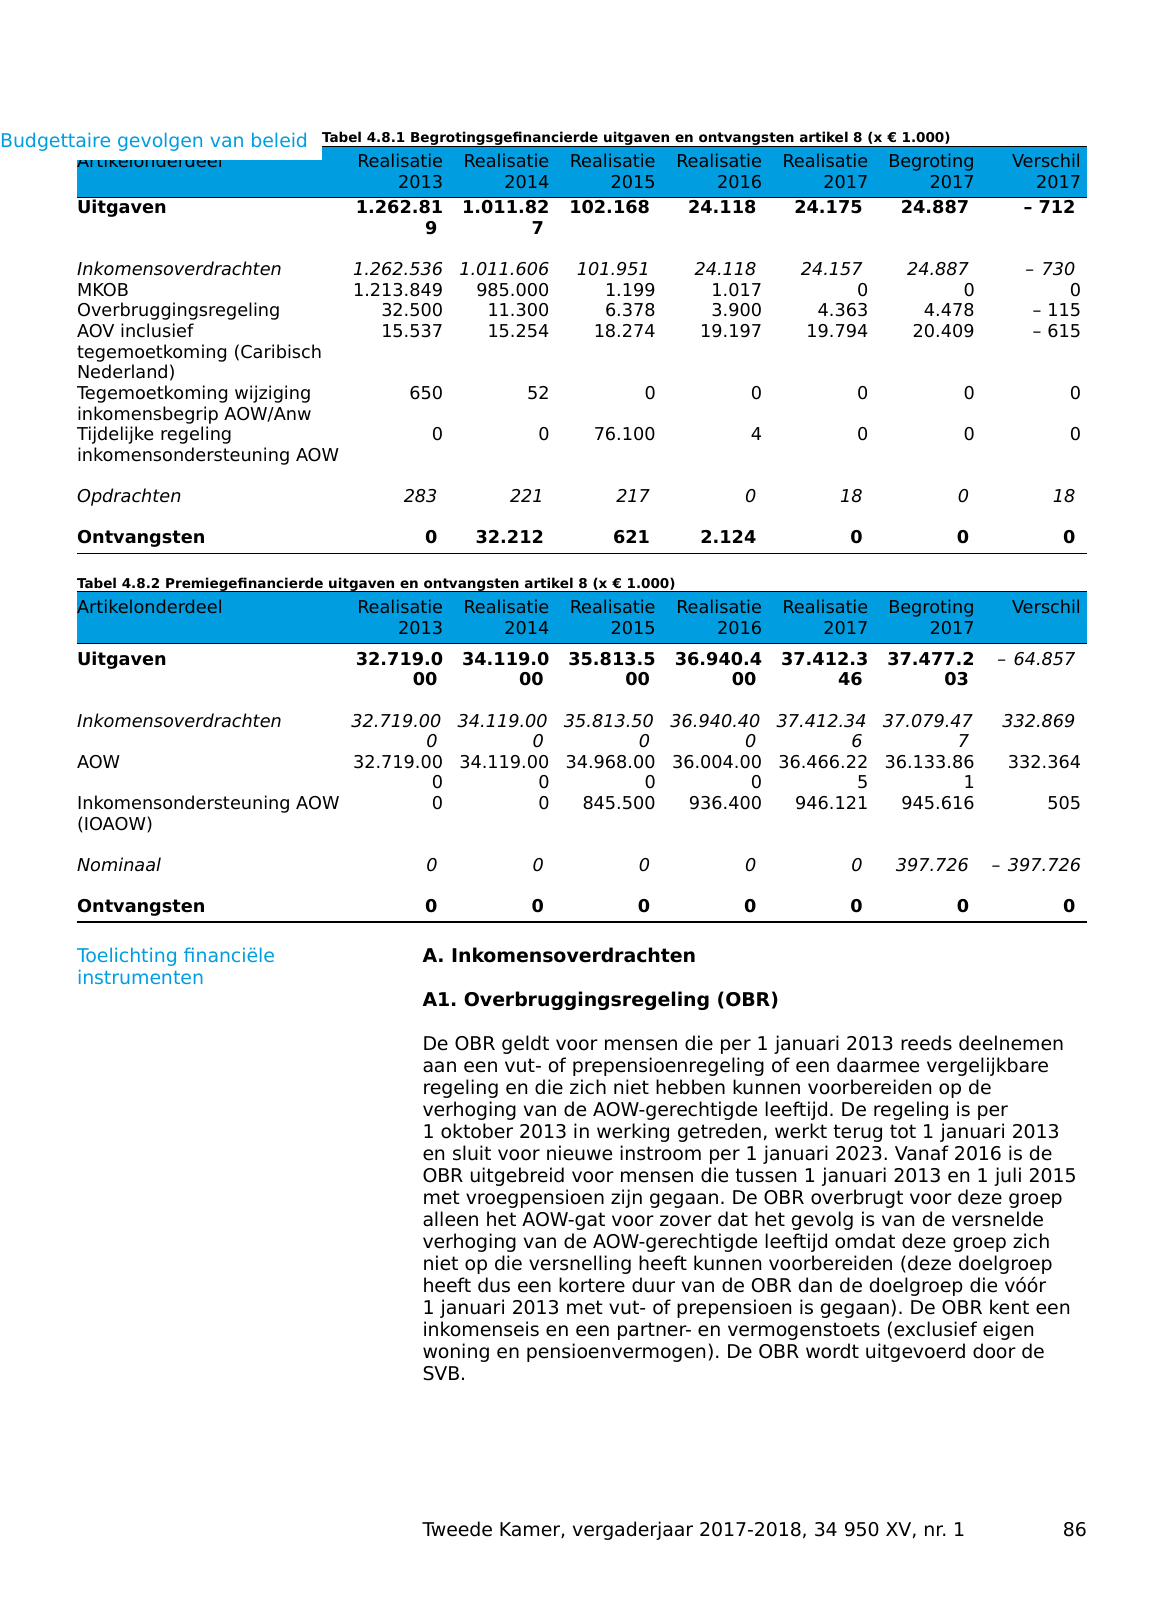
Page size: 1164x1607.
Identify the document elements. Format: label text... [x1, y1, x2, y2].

table_cell [980, 507, 1087, 527]
table_cell AOW [77, 752, 342, 793]
table_cell – 64.857 [980, 644, 1087, 690]
table_cell Artikelonderdeel [77, 147, 342, 197]
table_cell 4.363 [768, 300, 874, 321]
table_cell 3.900 [661, 300, 768, 321]
table_cell 34.119.000 [449, 644, 555, 690]
table_cell [77, 876, 342, 896]
table_cell [449, 465, 555, 486]
table_cell 1.262.536 [343, 259, 449, 280]
table_cell Realisatie 2015 [555, 147, 661, 197]
table_cell 0 [874, 527, 980, 553]
table_cell 18 [980, 486, 1087, 507]
table_cell 4.478 [874, 300, 980, 321]
table_cell 0 [449, 855, 555, 876]
table_cell [77, 690, 342, 711]
table_cell 32.212 [449, 527, 555, 553]
table_cell 0 [661, 383, 768, 424]
table_cell 52 [449, 383, 555, 424]
table_cell 35.813.500 [555, 644, 661, 690]
table_cell 37.079.477 [874, 711, 980, 752]
table_cell Overbruggingsregeling [77, 300, 342, 321]
table_cell 19.794 [768, 321, 874, 383]
table_cell 221 [449, 486, 555, 507]
table_cell [874, 465, 980, 486]
table_cell [449, 239, 555, 259]
table_cell [77, 465, 342, 486]
table_cell [343, 507, 449, 527]
table_cell [661, 239, 768, 259]
subtitle A1. Overbruggingsregeling (OBR) [422, 989, 1087, 1011]
table_cell 985.000 [449, 280, 555, 300]
table_cell [768, 876, 874, 896]
table_cell 0 [343, 527, 449, 553]
table_cell [980, 876, 1087, 896]
table_cell [343, 465, 449, 486]
table_cell Verschil 2017 [980, 147, 1087, 197]
table_header Tabel 4.8.1 Begrotingsgefinancierde uitgaven en ontvangsten artikel 8 (x € 1.000) [0, 130, 1087, 160]
table_cell 4 [661, 424, 768, 465]
table_cell Realisatie 2013 [343, 592, 449, 643]
table_cell [661, 876, 768, 896]
table_cell 0 [661, 486, 768, 507]
table_cell 32.719.000 [343, 644, 449, 690]
table_cell [449, 507, 555, 527]
table_cell [768, 465, 874, 486]
table_cell 0 [980, 424, 1087, 465]
table_cell Artikelonderdeel [77, 592, 342, 643]
table_cell [980, 834, 1087, 855]
table_cell 101.951 [555, 259, 661, 280]
table_cell Verschil [980, 592, 1087, 643]
table_cell [980, 239, 1087, 259]
table_cell 0 [768, 527, 874, 553]
table_cell [449, 834, 555, 855]
table_cell 24.887 [874, 198, 980, 238]
table_cell Realisatie 2015 [555, 592, 661, 643]
table_cell 0 [555, 855, 661, 876]
table_cell 19.197 [661, 321, 768, 383]
table_cell [343, 834, 449, 855]
table_cell 397.726 [874, 855, 980, 876]
table_cell [343, 876, 449, 896]
table_cell [343, 239, 449, 259]
table_cell [768, 690, 874, 711]
table_cell [661, 507, 768, 527]
table_cell 0 [768, 424, 874, 465]
table_cell 0 [343, 896, 449, 921]
table_cell Uitgaven [77, 644, 342, 690]
table_cell 505 [980, 793, 1087, 834]
table_cell 0 [874, 896, 980, 921]
table_cell 946.121 [768, 793, 874, 834]
table_cell 32.719.000 [343, 752, 449, 793]
table_cell – 730 [980, 259, 1087, 280]
table_cell [77, 507, 342, 527]
table_cell [77, 834, 342, 855]
table_cell [661, 690, 768, 711]
table_cell 24.157 [768, 259, 874, 280]
table_cell 332.364 [980, 752, 1087, 793]
table_cell 0 [449, 896, 555, 921]
table_cell 0 [874, 383, 980, 424]
table_cell [661, 465, 768, 486]
table_cell 945.616 [874, 793, 980, 834]
table_cell 1.011.606 [449, 259, 555, 280]
table_cell Realisatie 2016 [661, 147, 768, 197]
table_cell [874, 876, 980, 896]
table_cell [874, 507, 980, 527]
table_cell 36.940.400 [661, 711, 768, 752]
table_cell Realisatie 2016 [661, 592, 768, 643]
table_cell 0 [555, 896, 661, 921]
table_cell 36.133.861 [874, 752, 980, 793]
table_cell 20.409 [874, 321, 980, 383]
table_cell Inkomensondersteuning AOW (IOAOW) [77, 793, 342, 834]
table_cell [768, 507, 874, 527]
table_cell 0 [768, 896, 874, 921]
table_cell [874, 690, 980, 711]
table_cell – 115 [980, 300, 1087, 321]
table_cell 0 [874, 424, 980, 465]
table_cell 24.887 [874, 259, 980, 280]
table_cell 0 [343, 793, 449, 834]
table_cell [449, 690, 555, 711]
table_cell Nominaal [77, 855, 342, 876]
table_cell 0 [980, 527, 1087, 553]
table_cell Realisatie 2013 [343, 147, 449, 197]
table_cell [980, 465, 1087, 486]
table_cell Realisatie 2014 [449, 147, 555, 197]
table_cell 0 [449, 424, 555, 465]
table_cell 2.124 [661, 527, 768, 553]
table_cell Tegemoetkoming wijziging inkomensbegrip AOW/Anw [77, 383, 342, 424]
table_cell Inkomensoverdrachten [77, 711, 342, 752]
table_cell 32.500 [343, 300, 449, 321]
table_cell 34.119.000 [449, 752, 555, 793]
table_cell 15.537 [343, 321, 449, 383]
table_cell Begroting 2017 [874, 592, 980, 643]
text Toelichting financiële instrumenten [77, 945, 399, 989]
table_cell 18.274 [555, 321, 661, 383]
table_cell 37.412.346 [768, 644, 874, 690]
table_cell 34.968.000 [555, 752, 661, 793]
table_cell 1.017 [661, 280, 768, 300]
table_cell 15.254 [449, 321, 555, 383]
table_cell 36.004.000 [661, 752, 768, 793]
table_cell [555, 690, 661, 711]
table_cell MKOB [77, 280, 342, 300]
table_cell 37.412.346 [768, 711, 874, 752]
table_cell [449, 876, 555, 896]
table_cell 0 [874, 280, 980, 300]
table_cell 0 [343, 424, 449, 465]
table_cell 1.199 [555, 280, 661, 300]
table_cell 6.378 [555, 300, 661, 321]
table_cell 845.500 [555, 793, 661, 834]
table_cell 24.118 [661, 259, 768, 280]
table_cell 34.119.000 [449, 711, 555, 752]
table_cell 0 [980, 383, 1087, 424]
table_cell 36.940.400 [661, 644, 768, 690]
table_cell 332.869 [980, 711, 1087, 752]
table_cell 102.168 [555, 198, 661, 238]
table_cell Inkomensoverdrachten [77, 259, 342, 280]
table_header Tabel 4.8.2 Premiegefinancierde uitgaven en ontvangsten artikel 8 (x € 1.000) [77, 576, 1087, 591]
table_cell 0 [768, 383, 874, 424]
table_cell 0 [980, 280, 1087, 300]
table_cell 936.400 [661, 793, 768, 834]
table_cell [555, 876, 661, 896]
table_cell 283 [343, 486, 449, 507]
table_cell 0 [768, 855, 874, 876]
table_cell AOV inclusief tegemoetkoming (Caribisch Nederland) [77, 321, 342, 383]
table_cell Realisatie 2017 [768, 592, 874, 643]
table_cell Tijdelijke regeling inkomensondersteuning AOW [77, 424, 342, 465]
table_cell 217 [555, 486, 661, 507]
table_cell 76.100 [555, 424, 661, 465]
table_cell 0 [661, 896, 768, 921]
table_cell – 615 [980, 321, 1087, 383]
table_cell 32.719.000 [343, 711, 449, 752]
table_cell 650 [343, 383, 449, 424]
table_cell 621 [555, 527, 661, 553]
table_cell Ontvangsten [77, 527, 342, 553]
table_cell Opdrachten [77, 486, 342, 507]
table_cell [77, 239, 342, 259]
table_cell Ontvangsten [77, 896, 342, 921]
table_cell [555, 834, 661, 855]
table_cell [555, 465, 661, 486]
table_cell Begroting 2017 [874, 147, 980, 197]
table_cell [980, 690, 1087, 711]
table_cell 36.466.225 [768, 752, 874, 793]
table_cell 11.300 [449, 300, 555, 321]
table_cell [343, 690, 449, 711]
table_cell 1.213.849 [343, 280, 449, 300]
table_cell [555, 507, 661, 527]
table_cell 0 [555, 383, 661, 424]
table_cell 24.118 [661, 198, 768, 238]
table_cell Realisatie 2017 [768, 147, 874, 197]
table_cell 1.262.819 [343, 198, 449, 238]
table_cell – 397.726 [980, 855, 1087, 876]
subtitle A. Inkomensoverdrachten [422, 945, 1087, 967]
table_cell 35.813.500 [555, 711, 661, 752]
table_cell 0 [768, 280, 874, 300]
table_cell [661, 834, 768, 855]
table_cell [768, 834, 874, 855]
text De OBR geldt voor mensen die per 1 januari 2013 reeds deelnemen aan een vut- of prepensioenregeling of een daarmee vergelijkbare regeling en die zich niet hebben kunnen voorbereiden op de verhoging van de AOW-gerechtigde leeftijd. De regeling is per 1 oktober 2013 in werking getreden, werkt terug tot 1 januari 2013 en sluit voor nieuwe instroom per 1 januari 2023. Vanaf 2016 is de OBR uitgebreid voor mensen die tussen 1 januari 2013 en 1 juli 2015 met vroegpensioen zijn gegaan. De OBR overbrugt voor deze groep alleen het AOW-gat voor zover dat het gevolg is van de versnelde verhoging van de AOW-gerechtigde leeftijd omdat deze groep zich niet op die versnelling heeft kunnen voorbereiden (deze doelgroep heeft dus een kortere duur van de OBR dan de doelgroep die vóór 1 januari 2013 met vut- of prepensioen is gegaan). De OBR kent een inkomenseis en een partner- en vermogenstoets (exclusief eigen woning en pensioenvermogen). De OBR wordt uitgevoerd door de SVB. [422, 1033, 1087, 1385]
table_cell [768, 239, 874, 259]
table_cell 24.175 [768, 198, 874, 238]
table_cell [555, 239, 661, 259]
table_cell [874, 834, 980, 855]
table_cell 18 [768, 486, 874, 507]
table_cell 0 [343, 855, 449, 876]
table_cell Uitgaven [77, 198, 342, 238]
table_cell Realisatie 2014 [449, 592, 555, 643]
table_cell 0 [980, 896, 1087, 921]
table_cell 37.477.203 [874, 644, 980, 690]
table_cell [874, 239, 980, 259]
table_cell 0 [874, 486, 980, 507]
table_cell 1.011.827 [449, 198, 555, 238]
table_cell – 712 [980, 198, 1087, 238]
table_cell 0 [661, 855, 768, 876]
table_cell 0 [449, 793, 555, 834]
